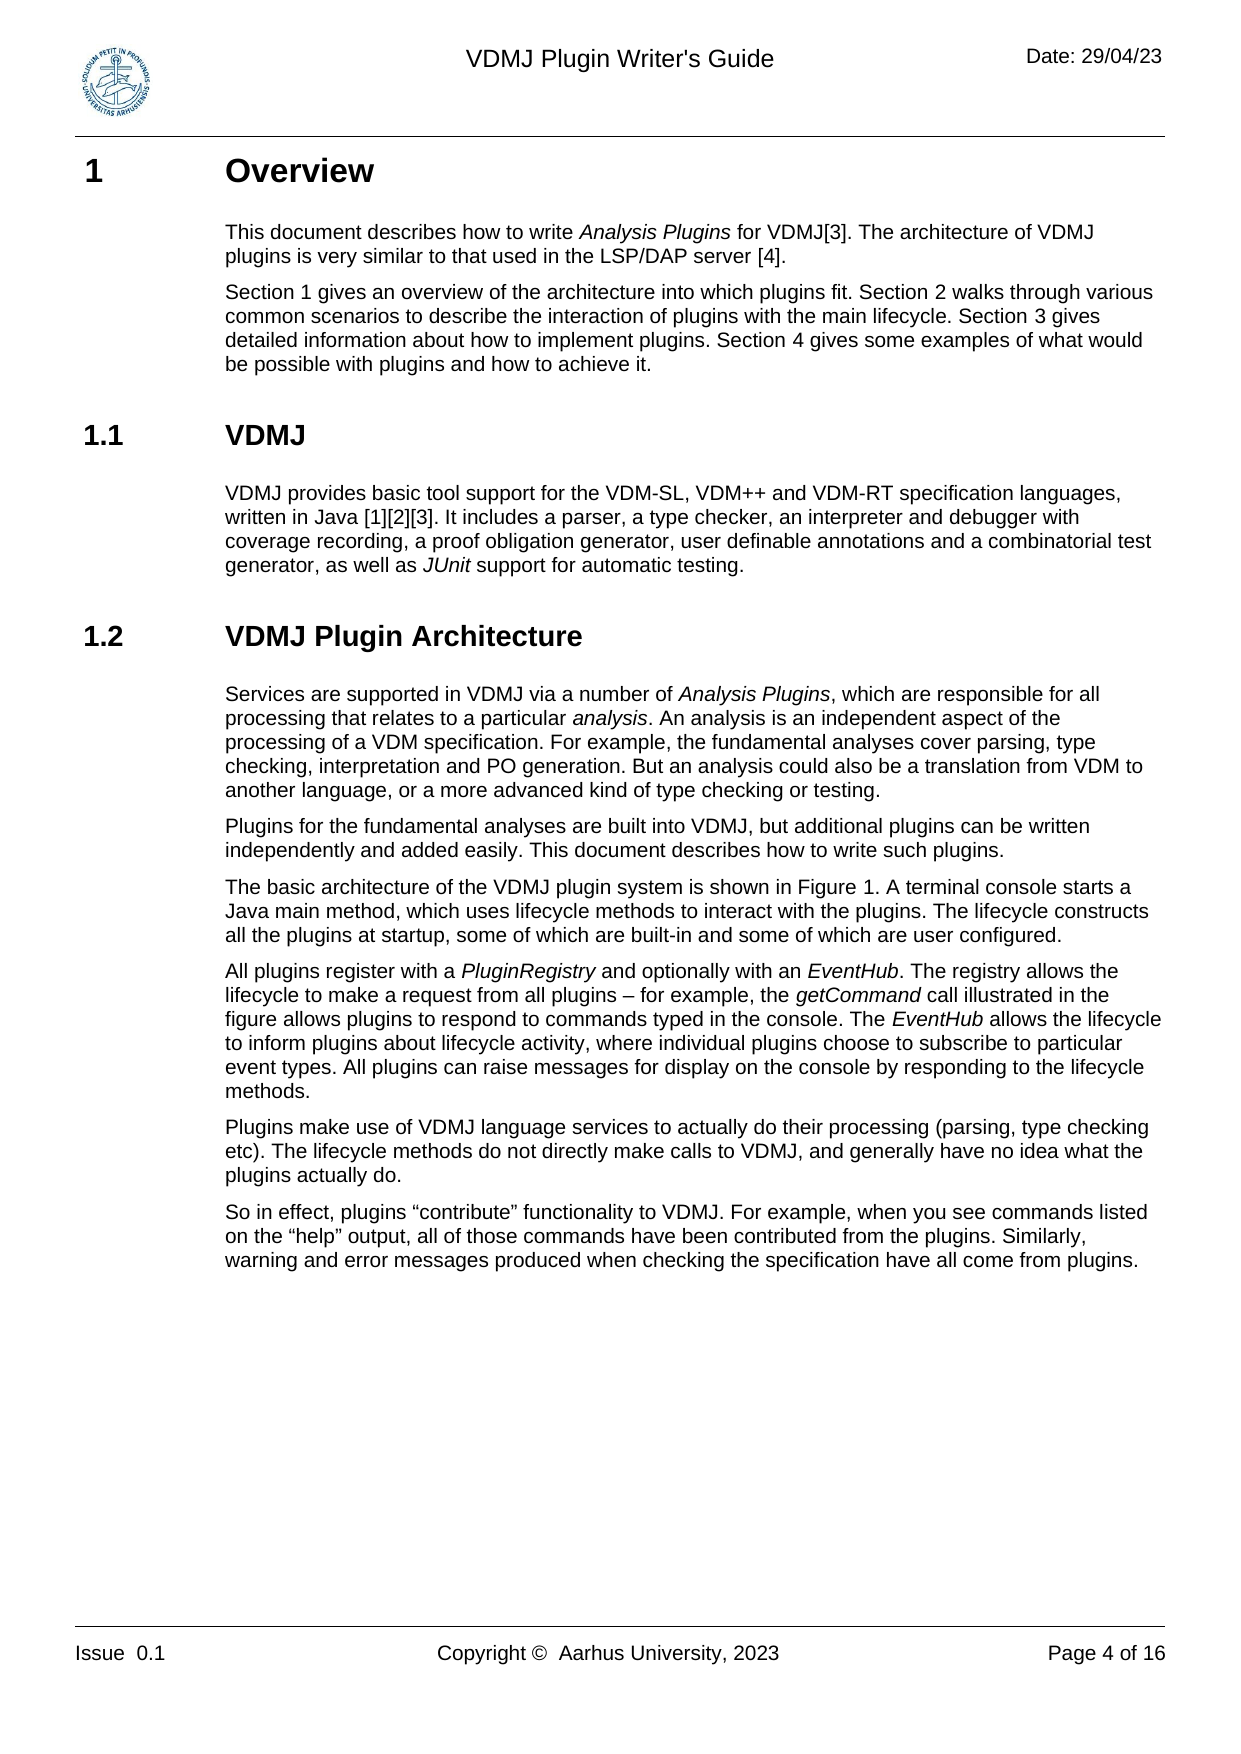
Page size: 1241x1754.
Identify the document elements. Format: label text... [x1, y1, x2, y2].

text Plugins for the fundamental analyses are built into VDMJ, but additional plugins can be written independently and added easily. This document describes how to write such plugins. [225, 814, 1165, 862]
text Section 1 gives an overview of the architecture into which plugins fit. Section 2 walks through various common scenarios to describe the interaction of plugins with the main lifecycle. Section 3 gives detailed information about how to implement plugins. Section 4 gives some examples of what would be possible with plugins and how to achieve it. [225, 280, 1165, 376]
picture [78, 44, 153, 120]
subtitle Overview [75, 152, 1165, 190]
text This document describes how to write Analysis Plugins for VDMJ[3]. The architecture of VDMJ plugins is very similar to that used in the LSP/DAP server [4]. [225, 220, 1165, 268]
text All plugins register with a PluginRegistry and optionally with an EventHub. The registry allows the lifecycle to make a request from all plugins – for example, the getCommand call illustrated in the figure allows plugins to respond to commands typed in the console. The EventHub allows the lifecycle to inform plugins about lifecycle activity, where individual plugins choose to subscribe to particular event types. All plugins can raise messages for display on the console by responding to the lifecycle methods. [225, 959, 1165, 1103]
text Plugins make use of VDMJ language services to actually do their processing (parsing, type checking etc). The lifecycle methods do not directly make calls to VDMJ, and generally have no idea what the plugins actually do. [225, 1116, 1165, 1187]
subtitle VDMJ Plugin Architecture [75, 619, 1165, 652]
text So in effect, plugins “contribute” functionality to VDMJ. For example, when you see commands listed on the “help” output, all of those commands have been contributed from the plugins. Similarly, warning and error messages produced when checking the specification have all come from plugins. [225, 1200, 1165, 1272]
text Services are supported in VDMJ via a number of Analysis Plugins, which are responsible for all processing that relates to a particular analysis. An analysis is an independent aspect of the processing of a VDM specification. For example, the fundamental analyses cover parsing, type checking, interpretation and PO generation. But an analysis could also be a translation from VDM to another language, or a more advanced kind of type checking or testing. [225, 682, 1165, 802]
subtitle VDMJ [75, 419, 1165, 451]
text VDMJ provides basic tool support for the VDM-SL, VDM++ and VDM-RT specification languages, written in Java [1][2][3]. It includes a parser, a type checker, an interpreter and debugger with coverage recording, a proof obligation generator, user definable annotations and a combinatorial test generator, as well as JUnit support for automatic testing. [225, 481, 1165, 577]
text The basic architecture of the VDMJ plugin system is shown in Figure 1. A terminal console starts a Java main method, which uses lifecycle methods to interact with the plugins. The lifecycle constructs all the plugins at startup, some of which are built-in and some of which are user configured. [225, 875, 1165, 947]
